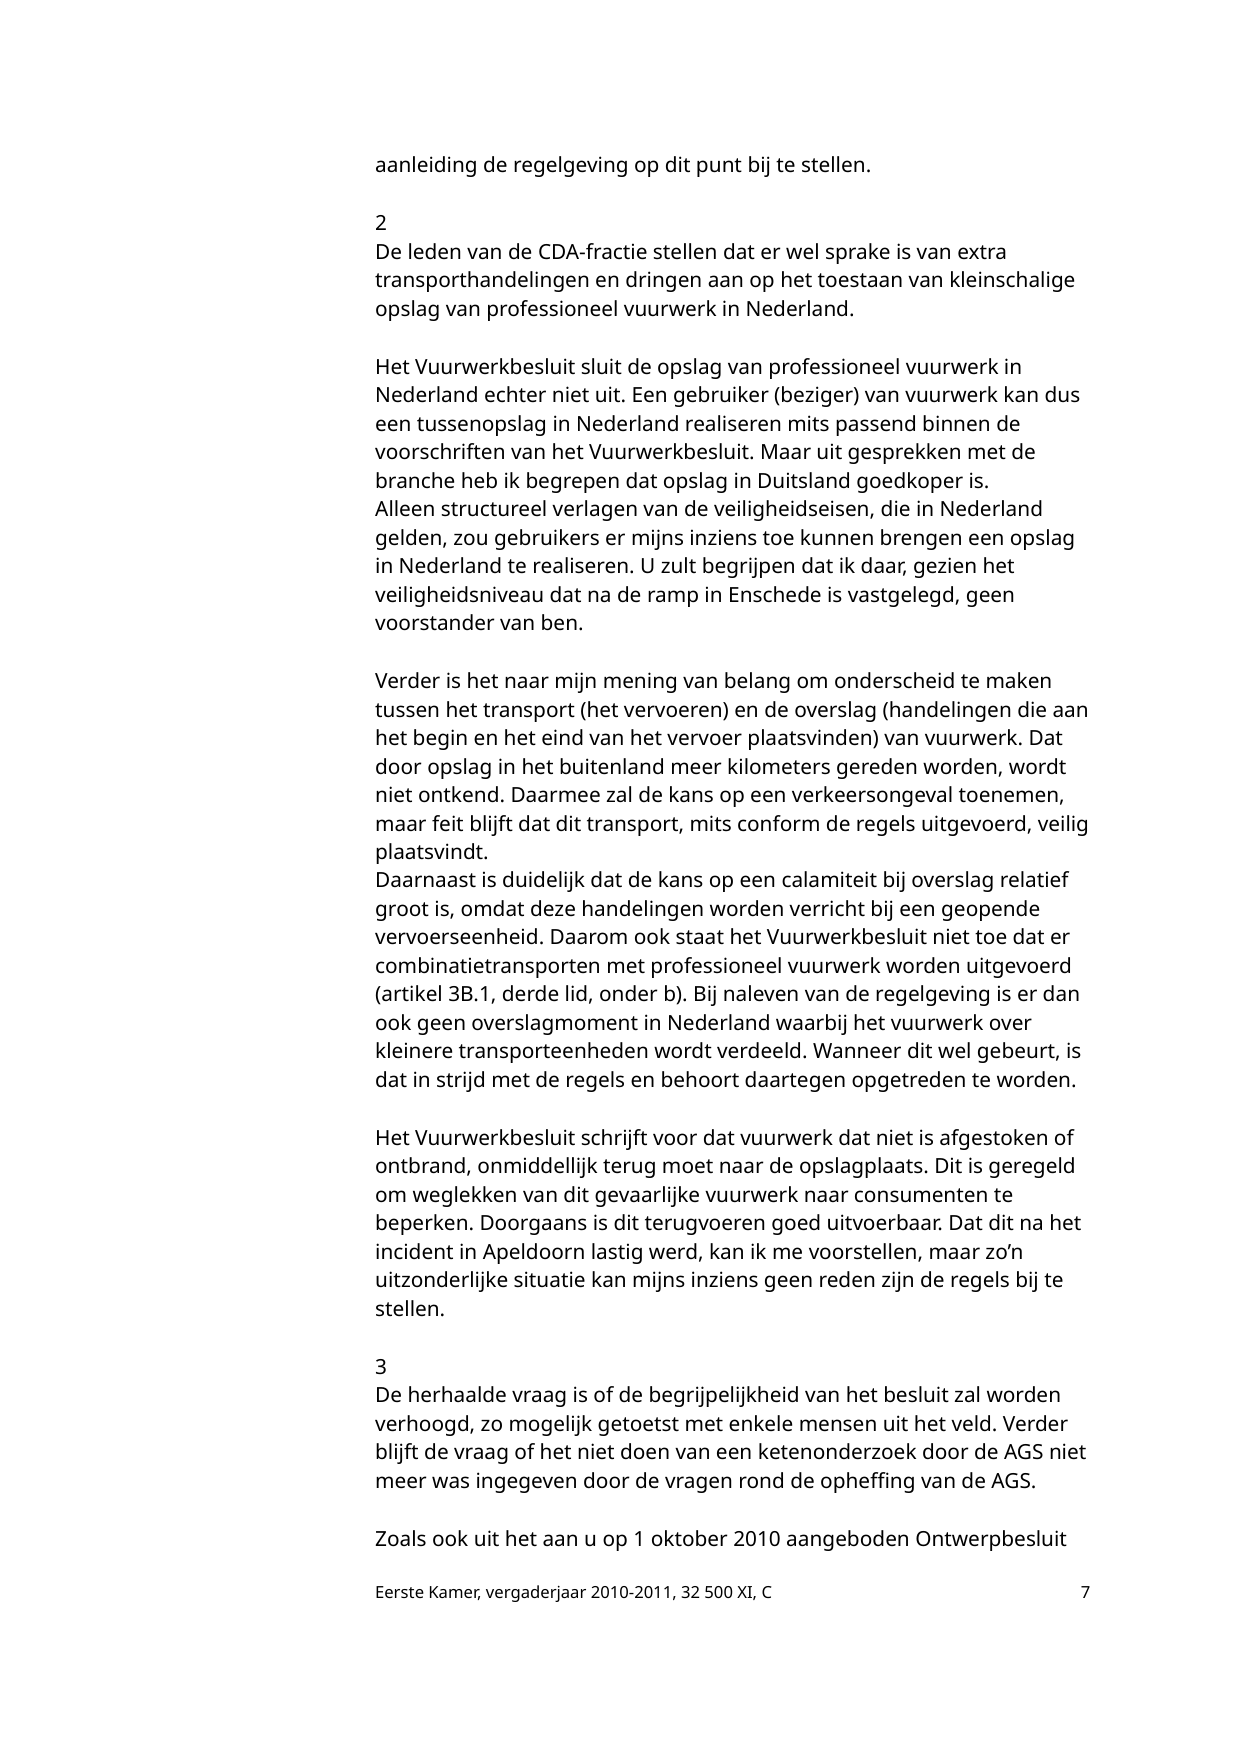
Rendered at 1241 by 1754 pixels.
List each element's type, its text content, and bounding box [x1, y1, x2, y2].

text Zoals ook uit het aan u op 1 oktober 2010 aangeboden Ontwerpbesluit [375, 1524, 1090, 1553]
text Het Vuurwerkbesluit schrijft voor dat vuurwerk dat niet is afgestoken of ontbrand, onmiddellijk terug moet naar de opslagplaats. Dit is geregeld om weglekken van dit gevaarlijke vuurwerk naar consumenten te beperken. Doorgaans is dit terugvoeren goed uitvoerbaar. Dat dit na het incident in Apeldoorn lastig werd, kan ik me voorstellen, maar zo’n uitzonderlijke situatie kan mijns inziens geen reden zijn de regels bij te stellen. [375, 1123, 1090, 1322]
text Daarnaast is duidelijk dat de kans op een calamiteit bij overslag relatief groot is, omdat deze handelingen worden verricht bij een geopende vervoerseenheid. Daarom ook staat het Vuurwerkbesluit niet toe dat er combinatietransporten met professioneel vuurwerk worden uitgevoerd (artikel 3B.1, derde lid, onder b). Bij naleven van de regelgeving is er dan ook geen overslagmoment in Nederland waarbij het vuurwerk over kleinere transporteenheden wordt verdeeld. Wanneer dit wel gebeurt, is dat in strijd met de regels en behoort daartegen opgetreden te worden. [375, 866, 1090, 1093]
text De herhaalde vraag is of de begrijpelijkheid van het besluit zal worden verhoogd, zo mogelijk getoetst met enkele mensen uit het veld. Verder blijft de vraag of het niet doen van een ketenonderzoek door de AGS niet meer was ingegeven door de vragen rond de opheffing van de AGS. [375, 1381, 1090, 1494]
text aanleiding de regelgeving op dit punt bij te stellen. [375, 150, 1090, 178]
text Verder is het naar mijn mening van belang om onderscheid te maken tussen het transport (het vervoeren) en de overslag (handelingen die aan het begin en het eind van het vervoer plaatsvinden) van vuurwerk. Dat door opslag in het buitenland meer kilometers gereden worden, wordt niet ontkend. Daarmee zal de kans op een verkeersongeval toenemen, maar feit blijft dat dit transport, mits conform de regels uitgevoerd, veilig plaatsvindt. [375, 667, 1090, 866]
text Het Vuurwerkbesluit sluit de opslag van professioneel vuurwerk in Nederland echter niet uit. Een gebruiker (beziger) van vuurwerk kan dus een tussenopslag in Nederland realiseren mits passend binnen de voorschriften van het Vuurwerkbesluit. Maar uit gesprekken met de branche heb ik begrepen dat opslag in Duitsland goedkoper is. [375, 352, 1090, 494]
text 2 [375, 208, 1090, 237]
text 3 [375, 1352, 1090, 1381]
text De leden van de CDA-fractie stellen dat er wel sprake is van extra transporthandelingen en dringen aan op het toestaan van kleinschalige opslag van professioneel vuurwerk in Nederland. [375, 237, 1090, 322]
text Alleen structureel verlagen van de veiligheidseisen, die in Nederland gelden, zou gebruikers er mijns inziens toe kunnen brengen een opslag in Nederland te realiseren. U zult begrijpen dat ik daar, gezien het veiligheidsniveau dat na de ramp in Enschede is vastgelegd, geen voorstander van ben. [375, 494, 1090, 637]
